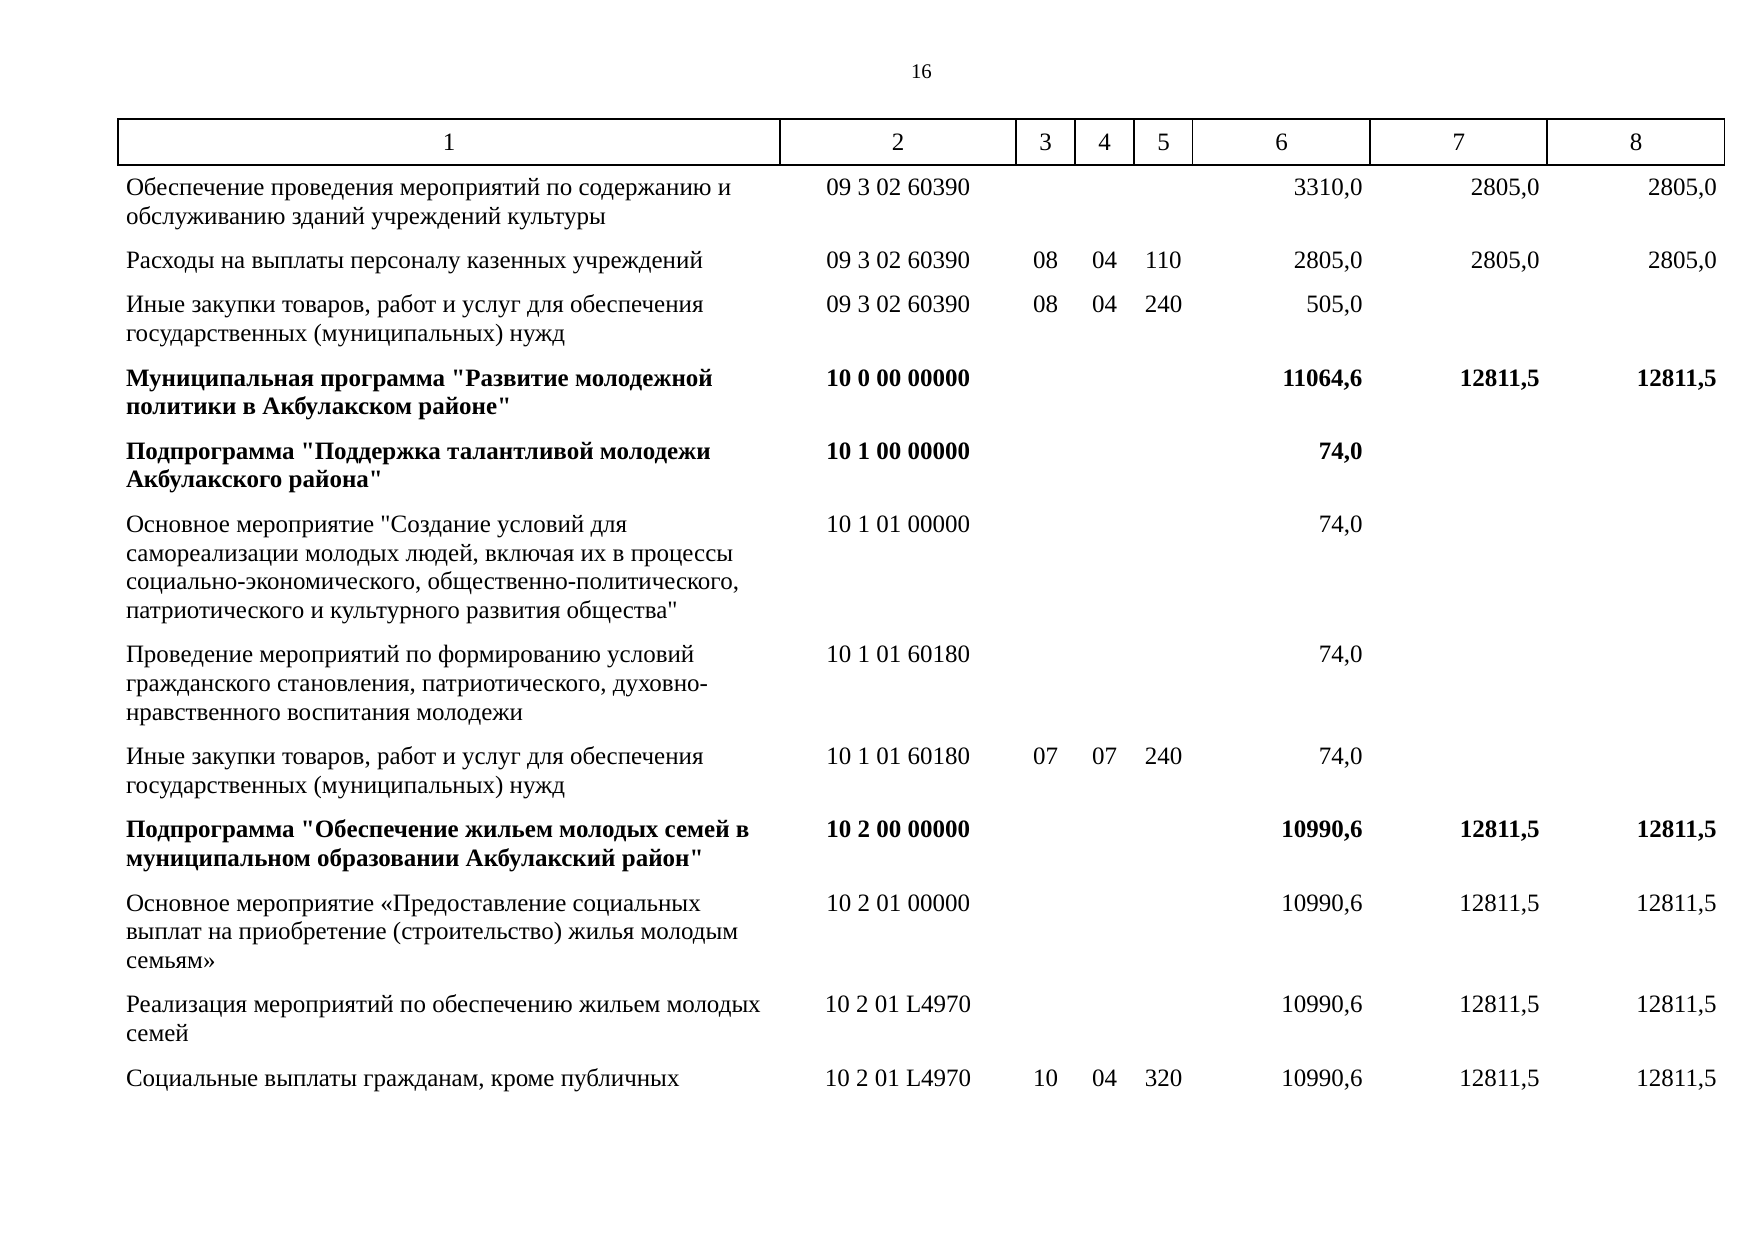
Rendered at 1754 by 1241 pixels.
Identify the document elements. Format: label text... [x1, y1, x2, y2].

table_cell [1134, 807, 1193, 880]
table_cell [1075, 880, 1134, 982]
table_header [1017, 120, 1074, 164]
table_cell 2805,0 [1370, 237, 1547, 282]
table_header 1 [126, 128, 772, 156]
table_cell [1370, 282, 1547, 355]
table_cell 07 [1016, 734, 1075, 807]
table_cell [1134, 501, 1193, 632]
table_header 4 [1083, 128, 1126, 156]
table_cell [1134, 166, 1193, 237]
table_cell 08 [1016, 237, 1075, 282]
table_cell 12811,5 [1547, 807, 1724, 880]
table_cell [1370, 734, 1547, 807]
table_cell [1134, 428, 1193, 501]
table_cell 74,0 [1193, 501, 1370, 632]
table_cell [1547, 282, 1724, 355]
table_cell 2805,0 [1370, 166, 1547, 237]
table_cell [1370, 501, 1547, 632]
table_cell [1075, 807, 1134, 880]
table_cell 10990,6 [1193, 807, 1370, 880]
table_cell 08 [1016, 282, 1075, 355]
table_header [1135, 120, 1192, 164]
table_header 6 [1201, 128, 1362, 156]
table_cell Основное мероприятие «Предоставление социальных выплат на приобретение (строительство) жилья молодым семьям» [118, 880, 780, 982]
table_cell 2805,0 [1547, 166, 1724, 237]
table_cell 12811,5 [1370, 880, 1547, 982]
table_header 2 [788, 128, 1008, 156]
table_cell 04 [1075, 282, 1134, 355]
table_cell Реализация мероприятий по обеспечению жильем молодых семей [118, 982, 780, 1055]
table_header 7 [1378, 128, 1539, 156]
table_header 5 [1142, 128, 1185, 156]
table_cell [1134, 982, 1193, 1055]
table_cell 12811,5 [1370, 1055, 1547, 1099]
table_cell Основное мероприятие "Создание условий для самореализации молодых людей, включая их в процессы социально-экономического, общественно-политического, патриотического и культурного развития общества" [118, 501, 780, 632]
table_cell 10 1 01 60180 [780, 734, 1016, 807]
table_cell 12811,5 [1547, 355, 1724, 428]
table_cell [1016, 982, 1075, 1055]
table_cell 11064,6 [1193, 355, 1370, 428]
table_cell 10990,6 [1193, 982, 1370, 1055]
table_cell [1547, 428, 1724, 501]
table_cell 07 [1075, 734, 1134, 807]
table_cell 12811,5 [1370, 355, 1547, 428]
table_cell [1016, 355, 1075, 428]
table_cell 12811,5 [1547, 880, 1724, 982]
table_cell Иные закупки товаров, работ и услуг для обеспечения государственных (муниципальных) нужд [118, 734, 780, 807]
table_cell Иные закупки товаров, работ и услуг для обеспечения государственных (муниципальных) нужд [118, 282, 780, 355]
table_cell 12811,5 [1547, 982, 1724, 1055]
table_cell Расходы на выплаты персоналу казенных учреждений [118, 237, 780, 282]
table_cell 10 1 01 00000 [780, 501, 1016, 632]
table_cell 12811,5 [1370, 807, 1547, 880]
table_cell [1547, 501, 1724, 632]
table_cell [1370, 632, 1547, 733]
table_header [1548, 120, 1724, 164]
table_cell 320 [1134, 1055, 1193, 1099]
table_cell 3310,0 [1193, 166, 1370, 237]
table_cell [1134, 355, 1193, 428]
table_cell [1134, 632, 1193, 733]
table_cell 10 [1016, 1055, 1075, 1099]
table_cell Проведение мероприятий по формированию условий гражданского становления, патриотического, духовно-нравственного воспитания молодежи [118, 632, 780, 733]
table_cell 12811,5 [1370, 982, 1547, 1055]
table_cell Социальные выплаты гражданам, кроме публичных [118, 1055, 780, 1099]
table_cell 12811,5 [1547, 1055, 1724, 1099]
table_cell 09 3 02 60390 [780, 166, 1016, 237]
table_cell [1016, 632, 1075, 733]
table_cell 74,0 [1193, 734, 1370, 807]
table_cell 74,0 [1193, 428, 1370, 501]
table_cell [1370, 428, 1547, 501]
table_header 8 [1555, 128, 1716, 156]
table_cell [1016, 880, 1075, 982]
table_cell [1075, 166, 1134, 237]
table_cell 10 2 01 00000 [780, 880, 1016, 982]
table_cell [1075, 355, 1134, 428]
table_cell [1016, 501, 1075, 632]
table_cell 04 [1075, 237, 1134, 282]
table_cell 10 2 01 L4970 [780, 1055, 1016, 1099]
table_cell Обеспечение проведения мероприятий по содержанию и обслуживанию зданий учреждений культуры [118, 166, 780, 237]
table_cell 505,0 [1193, 282, 1370, 355]
table_cell 09 3 02 60390 [780, 282, 1016, 355]
table_cell Муниципальная программа "Развитие молодежной политики в Акбулакском районе" [118, 355, 780, 428]
table_header 3 [1024, 128, 1067, 156]
table_cell 09 3 02 60390 [780, 237, 1016, 282]
table_header [119, 120, 779, 164]
table_cell 240 [1134, 282, 1193, 355]
table_header [1371, 120, 1546, 164]
table_cell [1016, 807, 1075, 880]
table_cell 04 [1075, 1055, 1134, 1099]
table_cell [1134, 880, 1193, 982]
table_cell 10 0 00 00000 [780, 355, 1016, 428]
table_cell [1075, 982, 1134, 1055]
table_cell Подпрограмма "Поддержка талантливой молодежи Акбулакского района" [118, 428, 780, 501]
table_cell 10 2 01 L4970 [780, 982, 1016, 1055]
table_cell [1016, 428, 1075, 501]
table_cell 10 2 00 00000 [780, 807, 1016, 880]
table_cell 10990,6 [1193, 880, 1370, 982]
table_cell Подпрограмма "Обеспечение жильем молодых семей в муниципальном образовании Акбулакский район" [118, 807, 780, 880]
table_cell 2805,0 [1547, 237, 1724, 282]
table_cell [1547, 734, 1724, 807]
table_cell 74,0 [1193, 632, 1370, 733]
table_cell 10990,6 [1193, 1055, 1370, 1099]
table_cell 10 1 00 00000 [780, 428, 1016, 501]
table_cell [1075, 632, 1134, 733]
table_cell 110 [1134, 237, 1193, 282]
table_header [1076, 120, 1133, 164]
table_cell [1075, 501, 1134, 632]
table_cell 240 [1134, 734, 1193, 807]
table_cell [1075, 428, 1134, 501]
table_header [1193, 120, 1369, 164]
table_cell [1016, 166, 1075, 237]
table_cell 2805,0 [1193, 237, 1370, 282]
table_cell [1547, 632, 1724, 733]
table_header [781, 120, 1015, 164]
table_cell 10 1 01 60180 [780, 632, 1016, 733]
